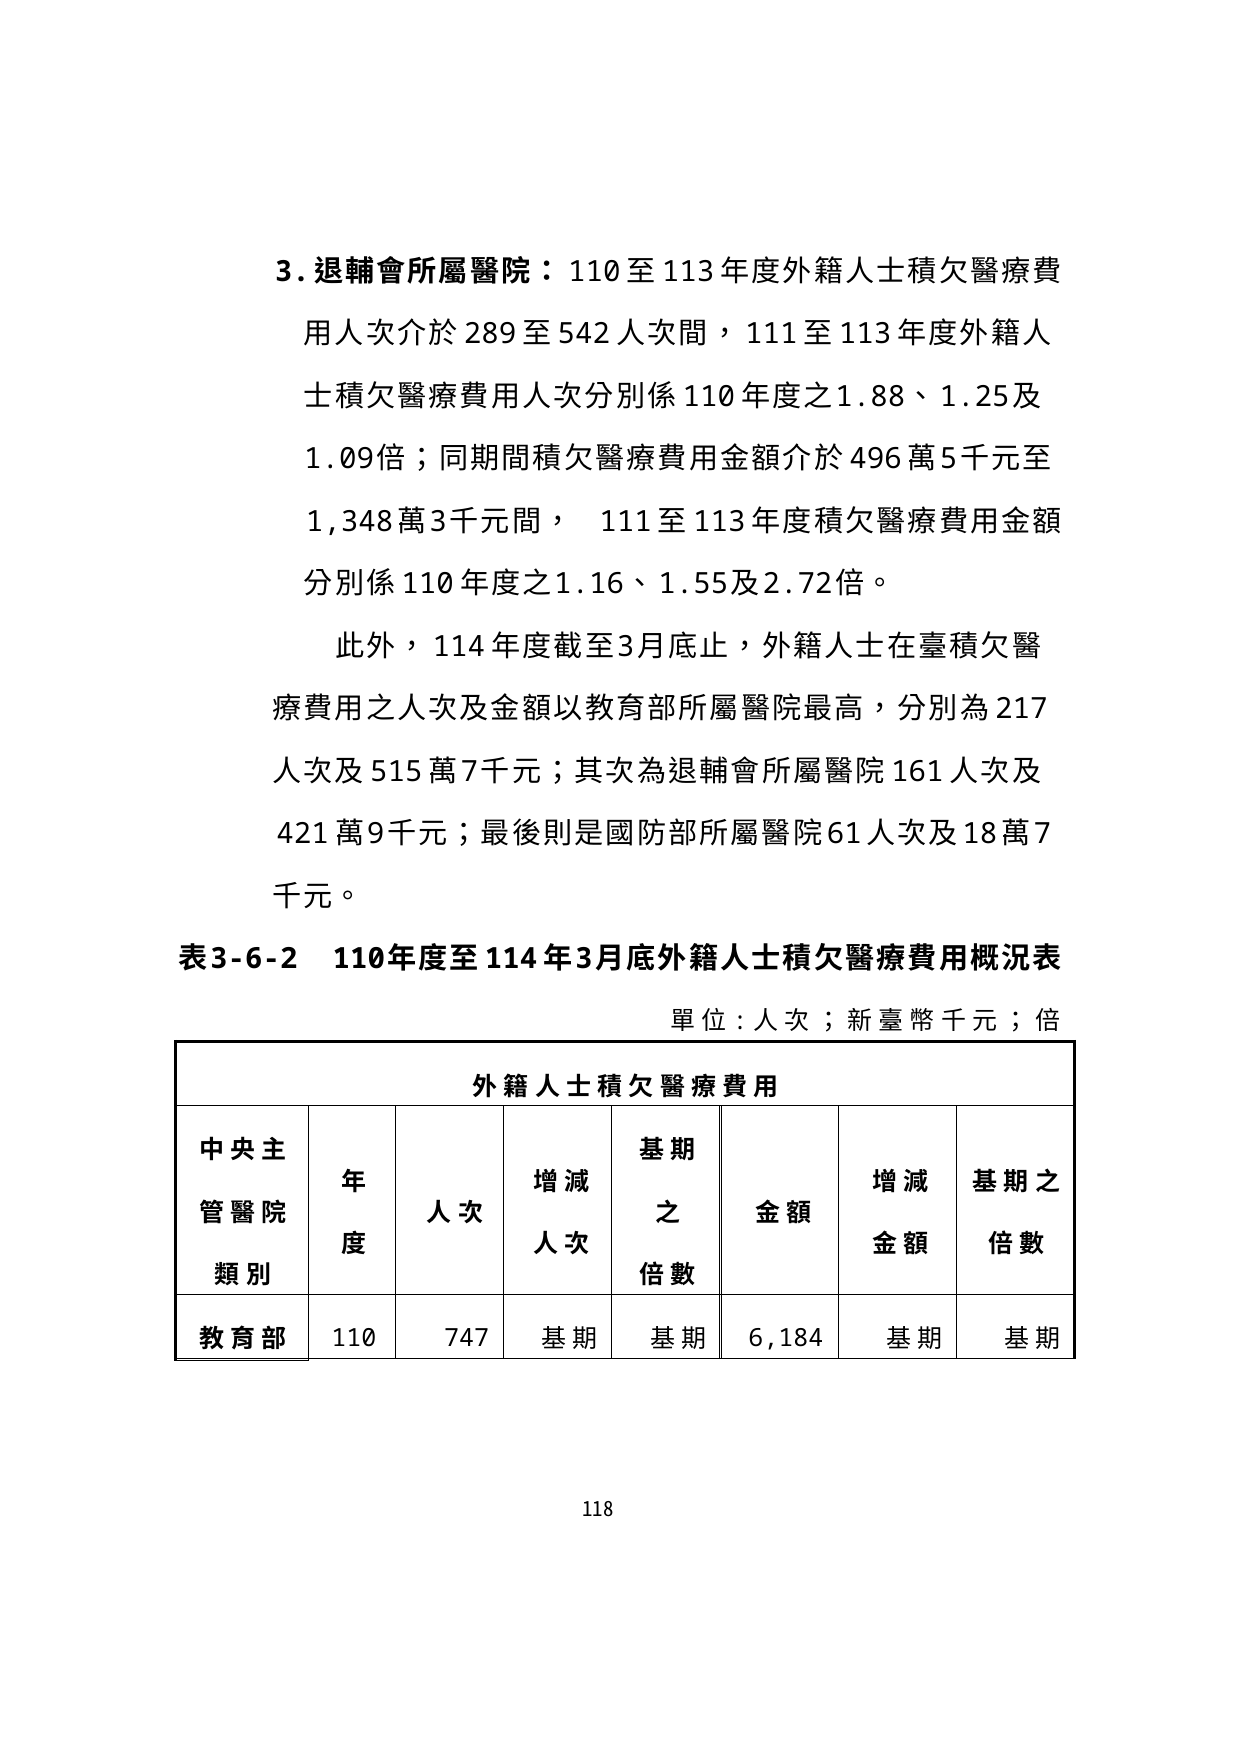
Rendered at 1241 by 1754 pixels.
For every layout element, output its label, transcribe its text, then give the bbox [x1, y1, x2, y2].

table_header 外籍人士積欠醫療費用 [177, 1043, 1073, 1105]
table_cell 年度 [309, 1106, 395, 1294]
table_cell 基期 [957, 1295, 1073, 1357]
text 3.退輔會所屬醫院：110至113年度外籍人士積欠醫療費用人次介於289至542人次間，111至113年度外籍人士積欠醫療費用人次分別係110年度之1.88、1.25及1.09倍；同期間積欠醫療費用金額介於496萬5千元至1,348萬3千元間， 111至113年度積欠醫療費用金額分別係110年度之1.16、1.55及2.72倍。 [266, 227, 1063, 602]
text 單位:人次；新臺幣千元；倍 [177, 977, 1063, 1040]
table_cell 基期之 倍數 [612, 1106, 719, 1294]
table_cell 6,184 [722, 1295, 838, 1357]
table_cell 增減 人次 [504, 1106, 611, 1294]
table_cell 基期 [504, 1295, 611, 1357]
table_cell 110 [309, 1295, 395, 1357]
table_cell 基期 [612, 1295, 719, 1357]
table_cell 增減 金額 [839, 1106, 956, 1294]
table_cell 教育部 [177, 1295, 308, 1357]
text 表3-6-2 110年度至114年3月底外籍人士積欠醫療費用概況表 [163, 915, 1063, 977]
table_cell 747 [396, 1295, 503, 1357]
text 此外，114年度截至3月底止，外籍人士在臺積欠醫療費用之人次及金額以教育部所屬醫院最高，分別為217人次及515萬7千元；其次為退輔會所屬醫院161人次及421萬9千元；最後則是國防部所屬醫院61人次及18萬7千元。 [266, 602, 1063, 915]
table_cell 金額 [722, 1106, 838, 1294]
table_cell 基期 [839, 1295, 956, 1357]
table_cell 中央主管醫院類別 [177, 1106, 308, 1294]
table_cell 人次 [396, 1106, 503, 1294]
table_cell 基期之 倍數 [957, 1106, 1073, 1294]
